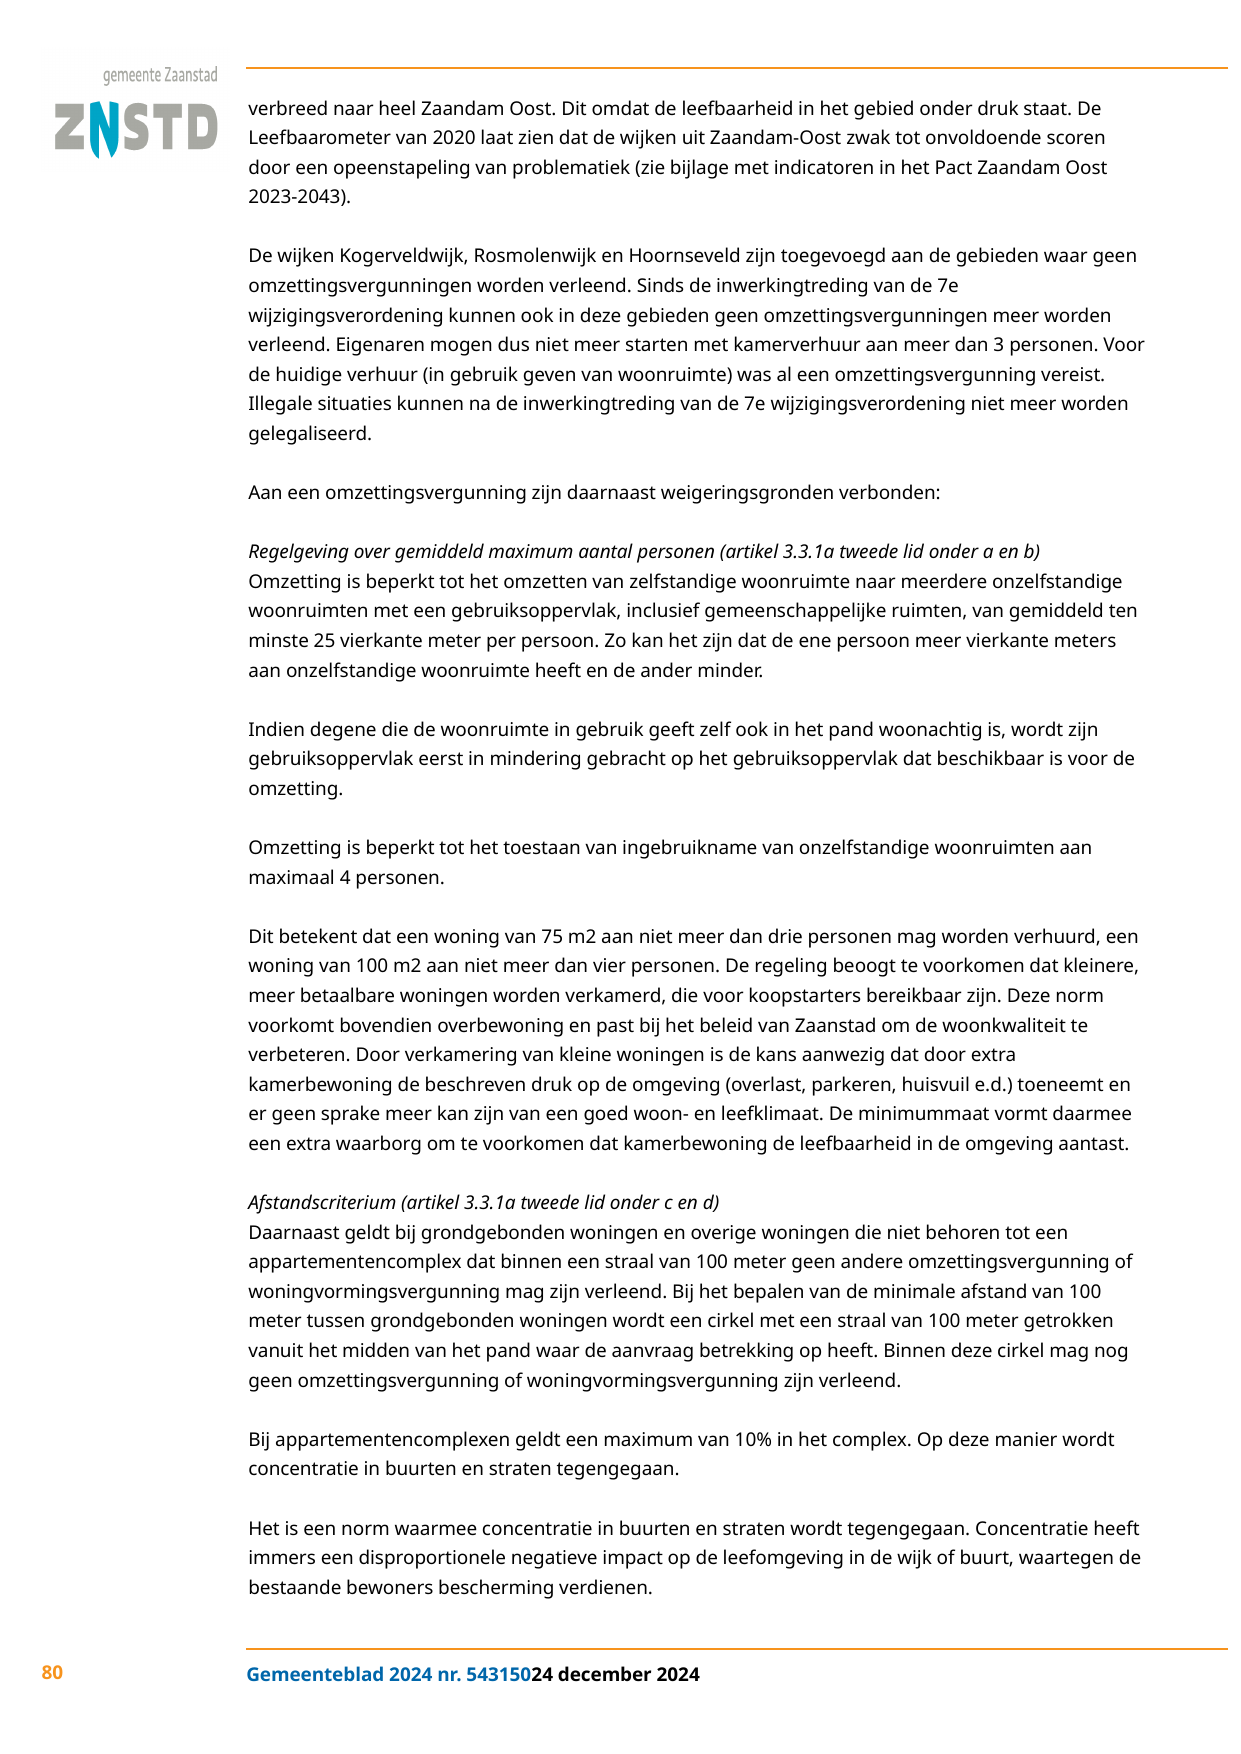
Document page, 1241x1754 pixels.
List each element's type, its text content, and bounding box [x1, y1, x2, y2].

text De wijken Kogerveldwijk, Rosmolenwijk en Hoornseveld zijn toegevoegd aan de gebieden waar geen omzettingsvergunningen worden verleend. Sinds de inwerkingtreding van de 7e wijzigingsverordening kunnen ook in deze gebieden geen omzettingsvergunningen meer worden verleend. Eigenaren mogen dus niet meer starten met kamerverhuur aan meer dan 3 personen. Voor de huidige verhuur (in gebruik geven van woonruimte) was al een omzettingsvergunning vereist. Illegale situaties kunnen na de inwerkingtreding van de 7e wijzigingsverordening niet meer worden gelegaliseerd. [248, 243, 1152, 446]
text Afstandscriterium (artikel 3.3.1a tweede lid onder c en d) [248, 1189, 1152, 1215]
text Aan een omzettingsvergunning zijn daarnaast weigeringsgronden verbonden: [248, 479, 1152, 505]
text Omzetting is beperkt tot het toestaan van ingebruikname van onzelfstandige woonruimten aan maximaal 4 personen. [248, 834, 1152, 890]
text Omzetting is beperkt tot het omzetten van zelfstandige woonruimte naar meerdere onzelfstandige woonruimten met een gebruiksoppervlak, inclusief gemeenschappelijke ruimten, van gemiddeld ten minste 25 vierkante meter per persoon. Zo kan het zijn dat de ene persoon meer vierkante meters aan onzelfstandige woonruimte heeft en de ander minder. [248, 568, 1152, 683]
text Bij appartementencomplexen geldt een maximum van 10% in het complex. Op deze manier wordt concentratie in buurten en straten tegengegaan. [248, 1426, 1152, 1481]
text Het is een norm waarmee concentratie in buurten en straten wordt tegengegaan. Concentratie heeft immers een disproportionele negatieve impact op de leefomgeving in de wijk of buurt, waartegen de bestaande bewoners bescherming verdienen. [248, 1515, 1152, 1600]
text Daarnaast geldt bij grondgebonden woningen en overige woningen die niet behoren tot een appartementencomplex dat binnen een straal van 100 meter geen andere omzettingsvergunning of woningvormingsvergunning mag zijn verleend. Bij het bepalen van de minimale afstand van 100 meter tussen grondgebonden woningen wordt een cirkel met een straal van 100 meter getrokken vanuit het midden van het pand waar de aanvraag betrekking op heeft. Binnen deze cirkel mag nog geen omzettingsvergunning of woningvormingsvergunning zijn verleend. [248, 1219, 1152, 1393]
picture [41, 47, 231, 172]
text verbreed naar heel Zaandam Oost. Dit omdat de leefbaarheid in het gebied onder druk staat. De Leefbaarometer van 2020 laat zien dat de wijken uit Zaandam-Oost zwak tot onvoldoende scoren door een opeenstapeling van problematiek (zie bijlage met indicatoren in het Pact Zaandam Oost 2023-2043). [248, 95, 1152, 209]
text Indien degene die de woonruimte in gebruik geeft zelf ook in het pand woonachtig is, wordt zijn gebruiksoppervlak eerst in mindering gebracht op het gebruiksoppervlak dat beschikbaar is voor de omzetting. [248, 716, 1152, 801]
text Dit betekent dat een woning van 75 m2 aan niet meer dan drie personen mag worden verhuurd, een woning van 100 m2 aan niet meer dan vier personen. De regeling beoogt te voorkomen dat kleinere, meer betaalbare woningen worden verkamerd, die voor koopstarters bereikbaar zijn. Deze norm voorkomt bovendien overbewoning en past bij het beleid van Zaanstad om de woonkwaliteit te verbeteren. Door verkamering van kleine woningen is de kans aanwezig dat door extra kamerbewoning de beschreven druk op de omgeving (overlast, parkeren, huisvuil e.d.) toeneemt en er geen sprake meer kan zijn van een goed woon- en leefklimaat. De minimummaat vormt daarmee een extra waarborg om te voorkomen dat kamerbewoning de leefbaarheid in de omgeving aantast. [248, 923, 1152, 1156]
text Regelgeving over gemiddeld maximum aantal personen (artikel 3.3.1a tweede lid onder a en b) [248, 538, 1152, 564]
